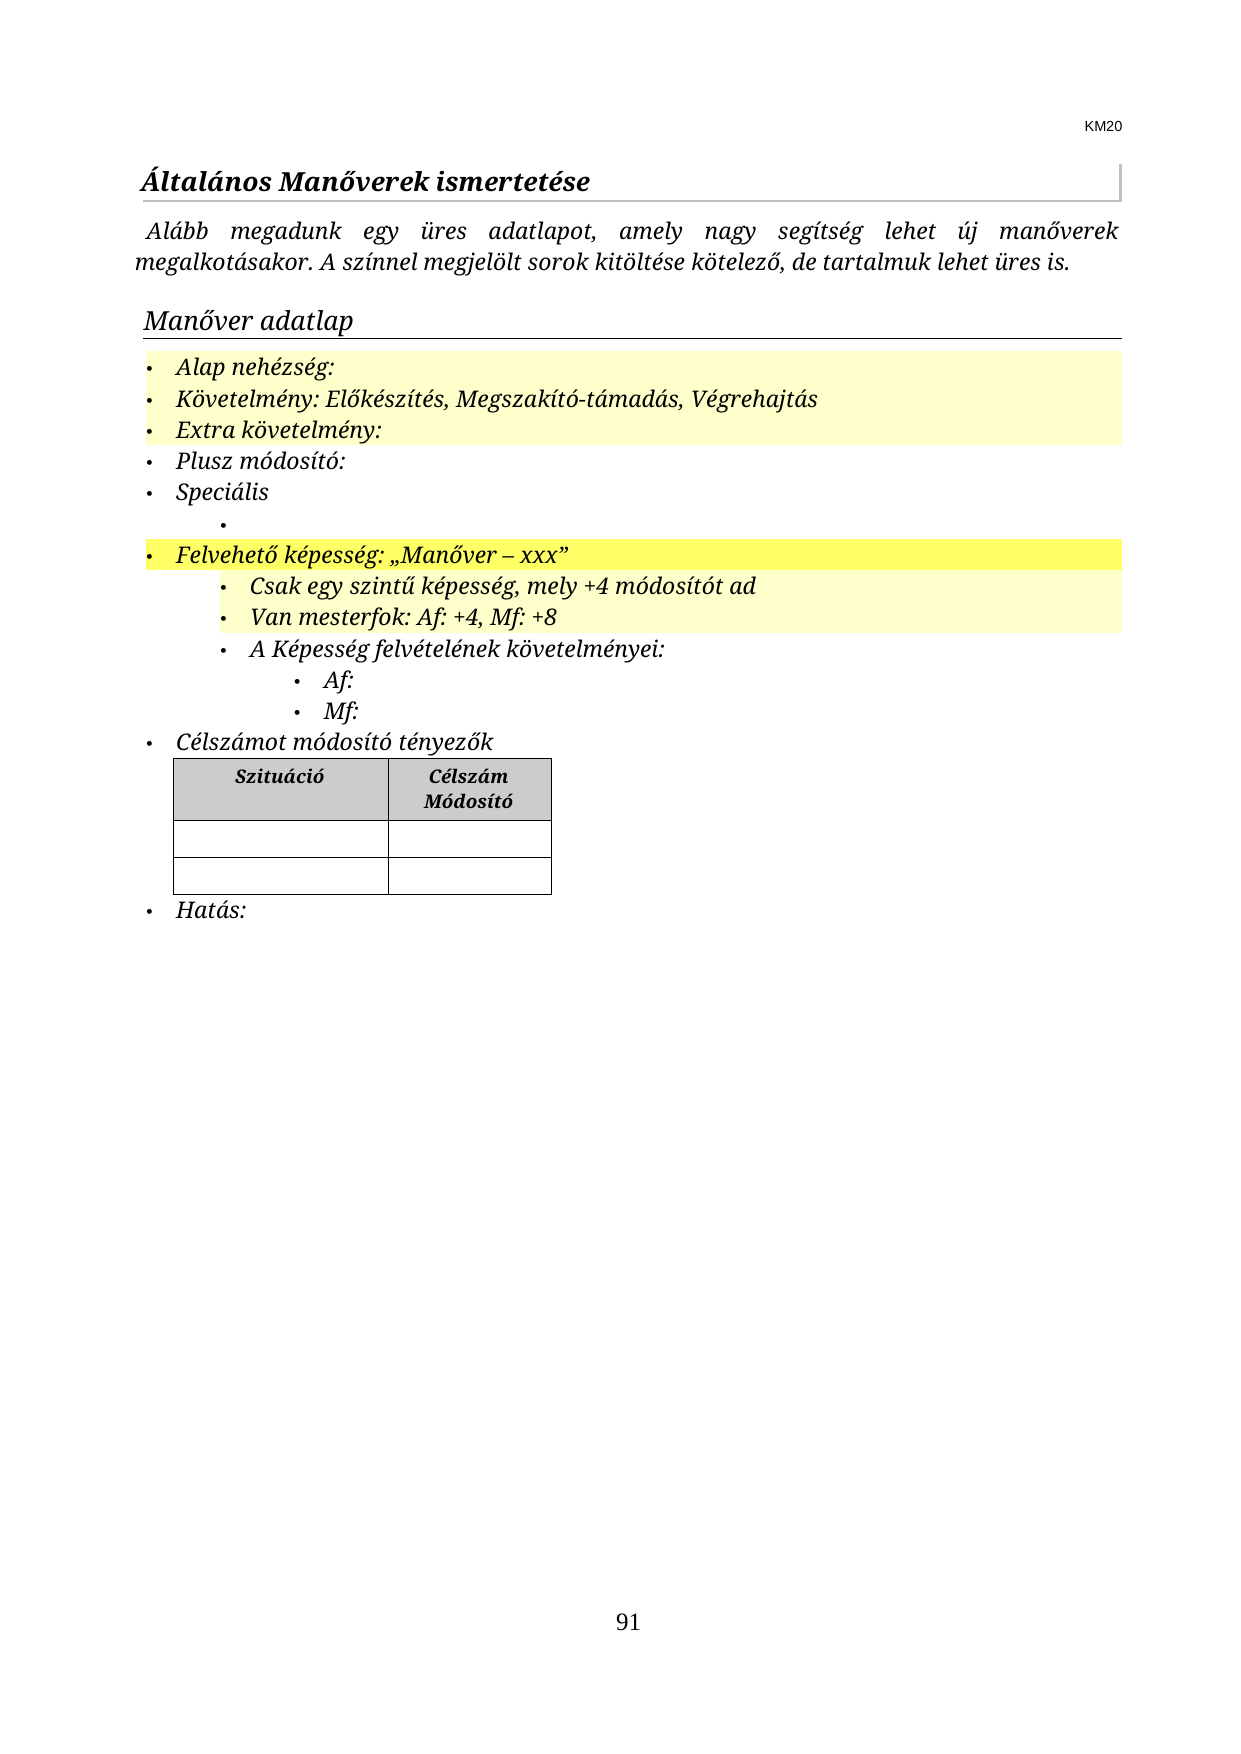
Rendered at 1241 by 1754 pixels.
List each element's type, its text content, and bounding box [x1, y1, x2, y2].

table_cell [174, 821, 388, 857]
list Alap nehézség: [146, 351, 1122, 383]
table_cell [389, 821, 551, 857]
list Felvehető képesség: „Manőver – xxx” [146, 539, 1122, 570]
text Alább megadunk egy üres adatlapot, amely nagy segítség lehet új manőverek megalkotásakor. A színnel megjelölt sorok kitöltése kötelező, de tartalmuk lehet üres is. [134, 215, 1122, 277]
list Hatás: [146, 894, 1122, 926]
list Csak egy szintű képesség, mely +4 módosítót ad [220, 570, 1122, 601]
list Követelmény: Előkészítés, Megszakító-támadás, Végrehajtás [146, 383, 1122, 414]
table_header Célszám Módosító [389, 759, 551, 820]
list Extra követelmény: [146, 414, 1122, 445]
table_cell [389, 858, 551, 894]
list A Képesség felvételének követelményei: [220, 633, 1122, 664]
list Plusz módosító: [146, 445, 1122, 476]
subtitle Általános Manőverek ismertetése [140, 164, 1119, 199]
list Speciális [146, 476, 1122, 508]
list Van mesterfok: Af: +4, Mf: +8 [220, 601, 1122, 633]
list Célszámot módosító tényezők [146, 726, 1122, 758]
table_header Szituáció [174, 759, 388, 820]
list Mf: [294, 695, 1122, 726]
subtitle Manőver adatlap [143, 302, 1122, 338]
list Af: [294, 664, 1122, 695]
table_cell [174, 858, 388, 894]
